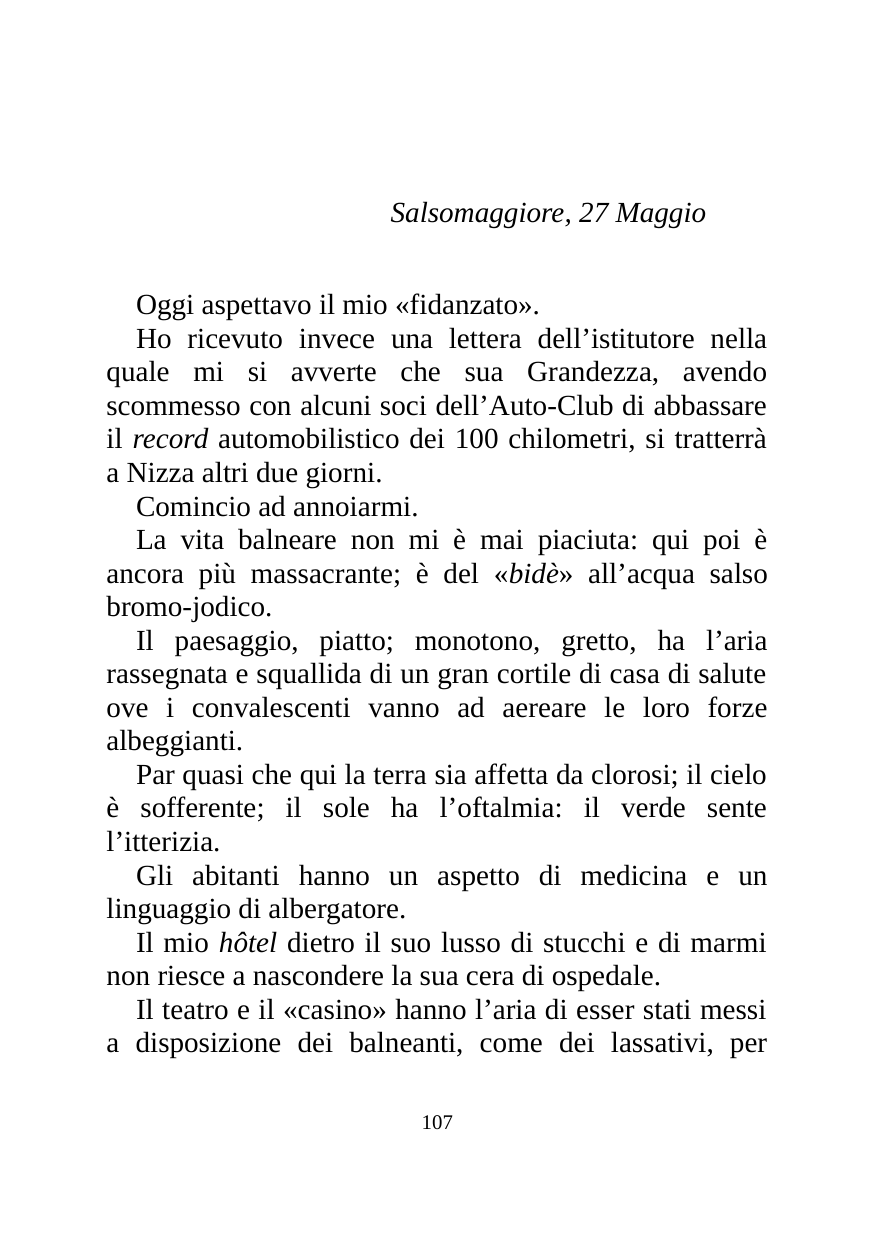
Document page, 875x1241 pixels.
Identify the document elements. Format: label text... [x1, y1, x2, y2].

text Par quasi che qui la terra sia affetta da clorosi; il cielo è sofferente; il sole ha l’oftalmia: il verde sente l’itterizia. [106, 757, 768, 858]
text Comincio ad annoiarmi. [106, 489, 768, 522]
text La vita balneare non mi è mai piaciuta: qui poi è ancora più massacrante; è del «bidè» all’acqua salso bromo-jodico. [106, 522, 768, 623]
text Oggi aspettavo il mio «fidanzato». [106, 287, 768, 321]
text Il teatro e il «casino» hanno l’aria di esser stati messi a disposizione dei balneanti, come dei lassativi, per [106, 992, 768, 1059]
text Ho ricevuto invece una lettera dell’istitutore nella quale mi si avverte che sua Grandezza, avendo scommesso con alcuni soci dell’Auto-Club di abbassare il record automobilistico dei 100 chilometri, si tratterrà a Nizza altri due giorni. [106, 321, 768, 489]
text Il paesaggio, piatto; monotono, gretto, ha l’aria rassegnata e squallida di un gran cortile di casa di salute ove i convalescenti vanno ad aereare le loro forze albeggianti. [106, 623, 768, 757]
text Il mio hôtel dietro il suo lusso di stucchi e di marmi non riesce a nascondere la sua cera di ospedale. [106, 925, 768, 992]
text Gli abitanti hanno un aspetto di medicina e un linguaggio di albergatore. [106, 858, 768, 925]
text Salsomaggiore, 27 Maggio [106, 195, 709, 228]
